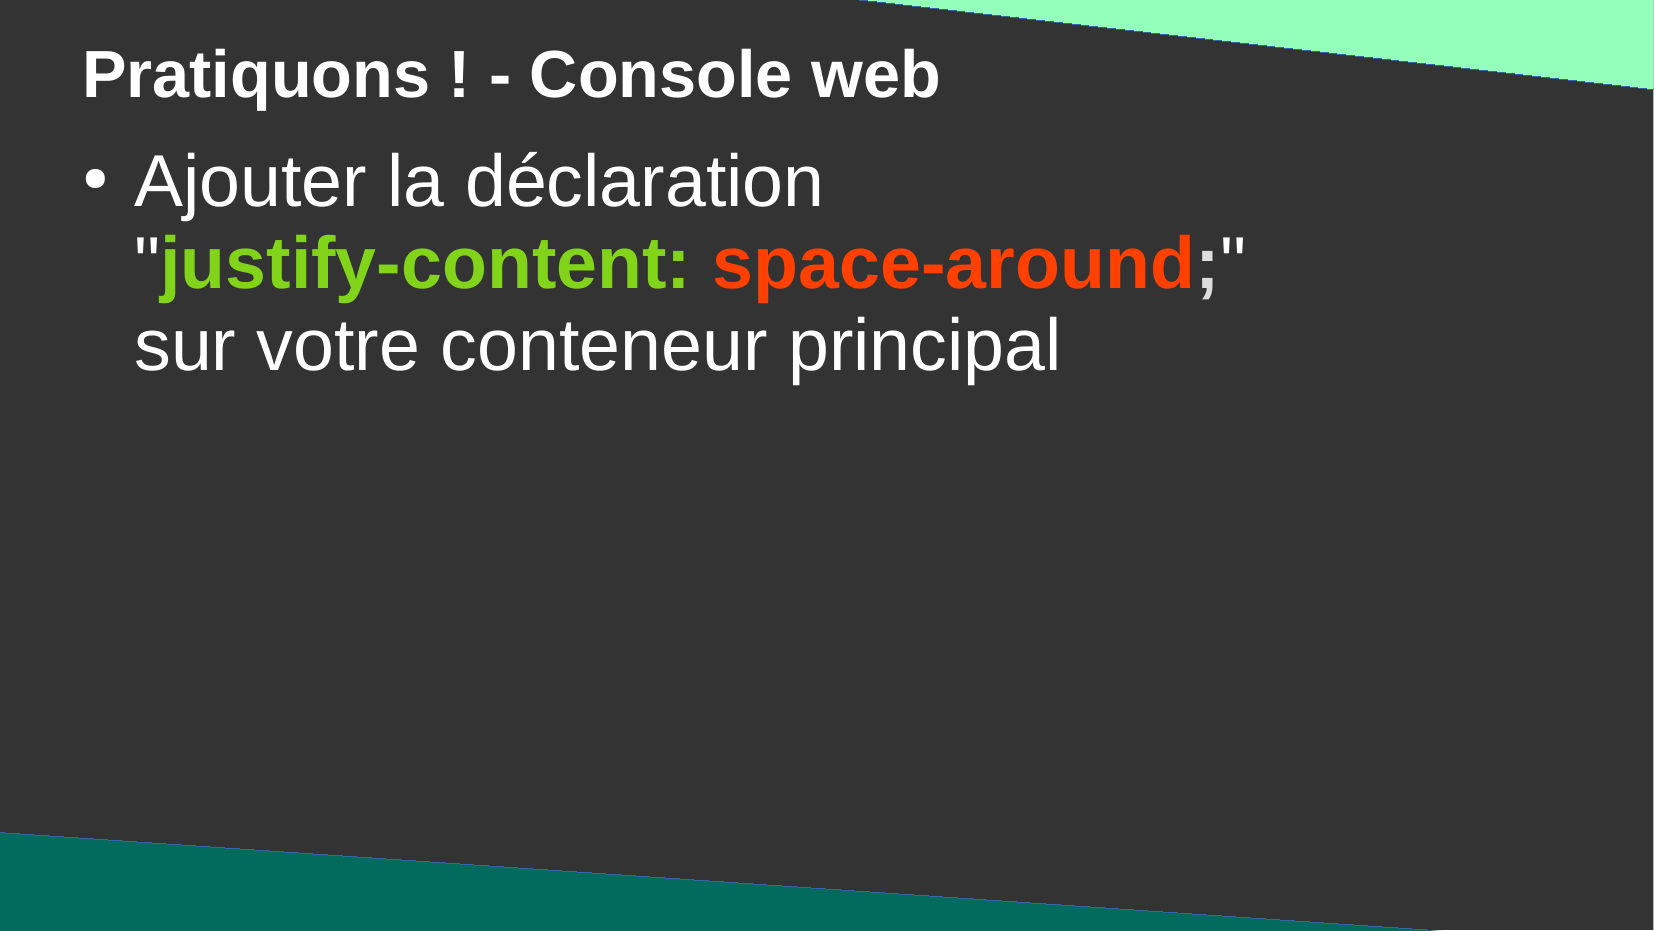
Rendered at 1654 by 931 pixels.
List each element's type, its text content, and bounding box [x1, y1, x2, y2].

title Pratiquons ! - Console web [82, 37, 1630, 112]
list Ajouter la déclaration "justify-content: space-around;" sur votre conteneur principal [64, 140, 1619, 389]
text_box [859, 0, 1654, 90]
